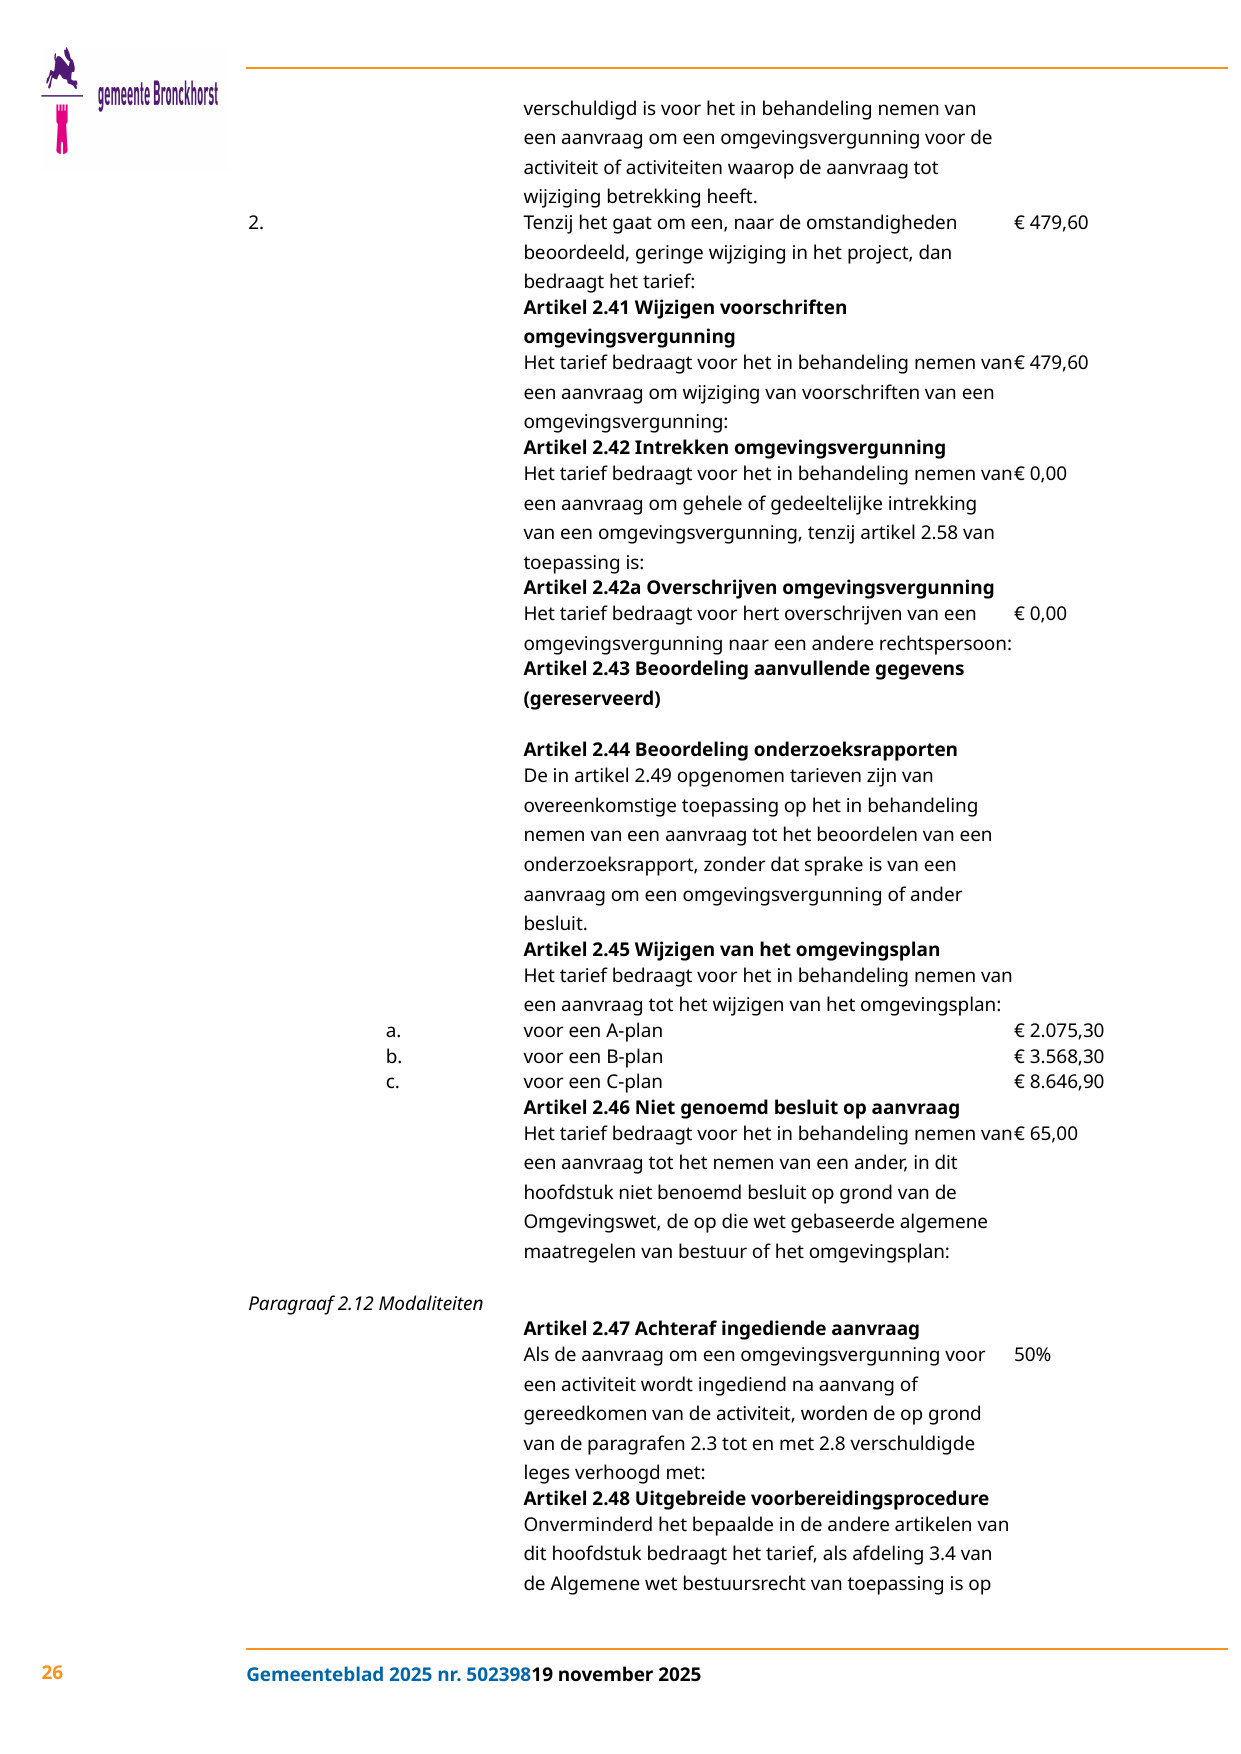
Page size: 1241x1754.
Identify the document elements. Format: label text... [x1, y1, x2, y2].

table_cell Het tarief bedraagt voor het in behandeling nemen van een aanvraag tot het wijzigen van het omgevingsplan: [523, 962, 1014, 1017]
table_cell [248, 575, 386, 600]
table_cell € 65,00 [1014, 1120, 1152, 1264]
table_cell [386, 711, 523, 737]
table_cell [248, 1043, 386, 1068]
table_cell Artikel 2.47 Achteraf ingediende aanvraag [523, 1316, 1014, 1341]
table_cell [248, 1316, 386, 1341]
table_cell Tenzij het gaat om een, naar de omstandigheden beoordeeld, geringe wijziging in het project, dan bedraagt het tarief: [523, 209, 1014, 294]
table_cell [1014, 763, 1152, 936]
table_cell [386, 656, 523, 711]
table_cell [1014, 294, 1152, 349]
table_cell [386, 962, 523, 1017]
table_cell € 3.568,30 [1014, 1043, 1152, 1068]
table_cell [386, 763, 523, 936]
table_cell [248, 350, 386, 434]
table_cell Het tarief bedraagt voor het in behandeling nemen van een aanvraag tot het nemen van een ander, in dit hoofdstuk niet benoemd besluit op grond van de Omgevingswet, de op die wet gebaseerde algemene maatregelen van bestuur of het omgevingsplan: [523, 1120, 1014, 1264]
table_cell [1014, 711, 1152, 737]
table_cell [248, 737, 386, 762]
table_cell [248, 294, 386, 349]
table_cell € 479,60 [1014, 209, 1152, 294]
table_cell voor een C-plan [523, 1069, 1014, 1094]
table_cell [248, 1485, 386, 1511]
table_cell verschuldigd is voor het in behandeling nemen van een aanvraag om een omgevingsvergunning voor de activiteit of activiteiten waarop de aanvraag tot wijziging betrekking heeft. [523, 95, 1014, 209]
table_cell [248, 1120, 386, 1264]
table_cell [1014, 95, 1152, 209]
table_cell [386, 434, 523, 460]
table_cell [523, 1264, 1014, 1290]
table_cell Artikel 2.43 Beoordeling aanvullende gegevens (gereserveerd) [523, 656, 1014, 711]
table_cell € 8.646,90 [1014, 1069, 1152, 1094]
table_cell € 479,60 [1014, 350, 1152, 434]
table_cell [248, 1069, 386, 1094]
table_cell [386, 575, 523, 600]
table_cell Artikel 2.46 Niet genoemd besluit op aanvraag [523, 1094, 1014, 1120]
table_cell € 2.075,30 [1014, 1017, 1152, 1043]
table_cell [248, 1511, 386, 1596]
table_cell voor een A-plan [523, 1017, 1014, 1043]
table_cell [248, 962, 386, 1017]
table_cell voor een B-plan [523, 1043, 1014, 1068]
table_cell [386, 1316, 523, 1341]
table_cell [386, 1264, 523, 1290]
table_cell [248, 711, 386, 737]
table_cell [248, 656, 386, 711]
table_cell [1014, 434, 1152, 460]
table_cell [1014, 575, 1152, 600]
table_cell Artikel 2.45 Wijzigen van het omgevingsplan [523, 936, 1014, 962]
table_cell [386, 1341, 523, 1485]
table_cell [248, 936, 386, 962]
table_cell [386, 1511, 523, 1596]
table_cell 2. [248, 209, 386, 294]
table_cell c. [386, 1069, 523, 1094]
table_cell [248, 1017, 386, 1043]
table_cell Artikel 2.42 Intrekken omgevingsvergunning [523, 434, 1014, 460]
picture [41, 47, 231, 172]
table_cell Paragraaf 2.12 Modaliteiten [248, 1290, 1014, 1316]
table_cell [248, 600, 386, 656]
table_cell [1014, 1316, 1152, 1341]
table_cell [1014, 656, 1152, 711]
table_cell [386, 936, 523, 962]
table_cell 50% [1014, 1341, 1152, 1485]
table_cell [386, 600, 523, 656]
table_cell Artikel 2.48 Uitgebreide voorbereidingsprocedure [523, 1485, 1014, 1511]
table_cell [523, 711, 1014, 737]
table_cell € 0,00 [1014, 460, 1152, 574]
table_cell [386, 294, 523, 349]
table_cell [386, 95, 523, 209]
table_cell Artikel 2.44 Beoordeling onderzoeksrapporten [523, 737, 1014, 762]
table_cell [386, 350, 523, 434]
table_cell [386, 1485, 523, 1511]
table_cell [248, 434, 386, 460]
table_cell [1014, 1485, 1152, 1511]
table_cell [1014, 1264, 1152, 1290]
table_cell Het tarief bedraagt voor hert overschrijven van een omgevingsvergunning naar een andere rechtspersoon: [523, 600, 1014, 656]
table_cell [248, 460, 386, 574]
table_cell Het tarief bedraagt voor het in behandeling nemen van een aanvraag om gehele of gedeeltelijke intrekking van een omgevingsvergunning, tenzij artikel 2.58 van toepassing is: [523, 460, 1014, 574]
table_cell [1014, 1094, 1152, 1120]
table_cell [1014, 936, 1152, 962]
table_cell De in artikel 2.49 opgenomen tarieven zijn van overeenkomstige toepassing op het in behandeling nemen van een aanvraag tot het beoordelen van een onderzoeksrapport, zonder dat sprake is van een aanvraag om een omgevingsvergunning of ander besluit. [523, 763, 1014, 936]
table_cell [248, 95, 386, 209]
table_cell [248, 1094, 386, 1120]
table_cell [386, 209, 523, 294]
table_cell [386, 1094, 523, 1120]
table_cell Onverminderd het bepaalde in de andere artikelen van dit hoofdstuk bedraagt het tarief, als afdeling 3.4 van de Algemene wet bestuursrecht van toepassing is op [523, 1511, 1014, 1596]
table_cell [1014, 1290, 1152, 1316]
table_cell a. [386, 1017, 523, 1043]
table_cell Artikel 2.41 Wijzigen voorschriften omgevingsvergunning [523, 294, 1014, 349]
table_cell [248, 763, 386, 936]
table_cell [386, 1120, 523, 1264]
table_cell [386, 460, 523, 574]
table_cell [248, 1264, 386, 1290]
table_cell b. [386, 1043, 523, 1068]
table_cell [248, 1341, 386, 1485]
table_cell [1014, 737, 1152, 762]
table_cell [1014, 1511, 1152, 1596]
table_cell [386, 737, 523, 762]
table_cell Als de aanvraag om een omgevingsvergunning voor een activiteit wordt ingediend na aanvang of gereedkomen van de activiteit, worden de op grond van de paragrafen 2.3 tot en met 2.8 verschuldigde leges verhoogd met: [523, 1341, 1014, 1485]
table_cell Het tarief bedraagt voor het in behandeling nemen van een aanvraag om wijziging van voorschriften van een omgevingsvergunning: [523, 350, 1014, 434]
table_cell € 0,00 [1014, 600, 1152, 656]
table_cell [1014, 962, 1152, 1017]
table_cell Artikel 2.42a Overschrijven omgevingsvergunning [523, 575, 1014, 600]
